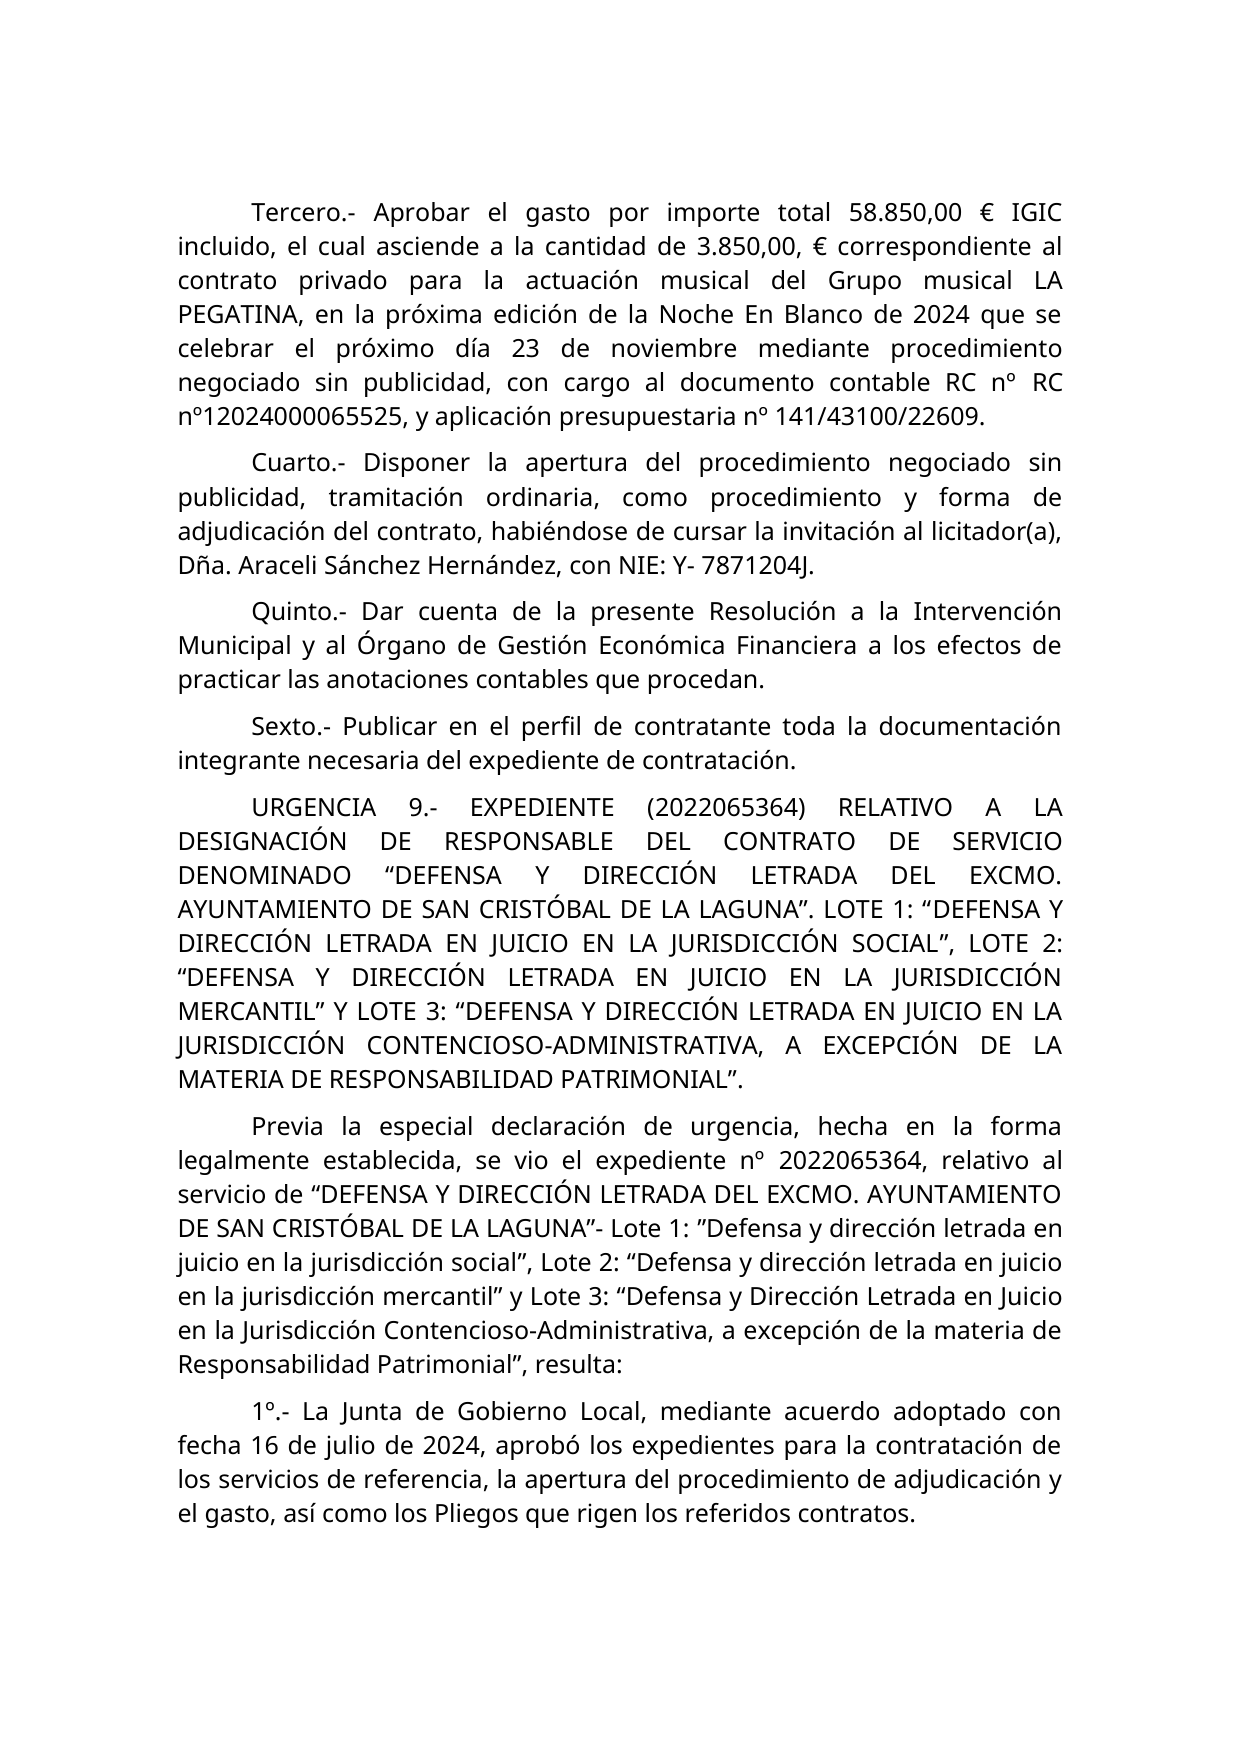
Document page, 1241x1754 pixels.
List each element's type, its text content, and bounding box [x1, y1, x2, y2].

text 1º.- La Junta de Gobierno Local, mediante acuerdo adoptado con fecha 16 de julio de 2024, aprobó los expedientes para la contratación de los servicios de referencia, la apertura del procedimiento de adjudicación y el gasto, así como los Pliegos que rigen los referidos contratos. [177, 1393, 1063, 1529]
text Quinto.- Dar cuenta de la presente Resolución a la Intervención Municipal y al Órgano de Gestión Económica Financiera a los efectos de practicar las anotaciones contables que procedan. [177, 594, 1063, 696]
text Previa la especial declaración de urgencia, hecha en la forma legalmente establecida, se vio el expediente nº 2022065364, relativo al servicio de “DEFENSA Y DIRECCIÓN LETRADA DEL EXCMO. AYUNTAMIENTO DE SAN CRISTÓBAL DE LA LAGUNA”- Lote 1: ”Defensa y dirección letrada en juicio en la jurisdicción social”, Lote 2: “Defensa y dirección letrada en juicio en la jurisdicción mercantil” y Lote 3: “Defensa y Dirección Letrada en Juicio en la Jurisdicción Contencioso-Administrativa, a excepción de la materia de Responsabilidad Patrimonial”, resulta: [177, 1108, 1063, 1381]
text Sexto.- Publicar en el perfil de contratante toda la documentación integrante necesaria del expediente de contratación. [177, 708, 1063, 777]
text Cuarto.- Disponer la apertura del procedimiento negociado sin publicidad, tramitación ordinaria, como procedimiento y forma de adjudicación del contrato, habiéndose de cursar la invitación al licitador(a), Dña. Araceli Sánchez Hernández, con NIE: Y- 7871204J. [177, 445, 1063, 581]
text Tercero.- Aprobar el gasto por importe total 58.850,00 € IGIC incluido, el cual asciende a la cantidad de 3.850,00, € correspondiente al contrato privado para la actuación musical del Grupo musical LA PEGATINA, en la próxima edición de la Noche En Blanco de 2024 que se celebrar el próximo día 23 de noviembre mediante procedimiento negociado sin publicidad, con cargo al documento contable RC nº RC nº12024000065525, y aplicación presupuestaria nº 141/43100/22609. [177, 194, 1063, 433]
text URGENCIA 9.- EXPEDIENTE (2022065364) RELATIVO A LA DESIGNACIÓN DE RESPONSABLE DEL CONTRATO DE SERVICIO DENOMINADO “DEFENSA Y DIRECCIÓN LETRADA DEL EXCMO. AYUNTAMIENTO DE SAN CRISTÓBAL DE LA LAGUNA”. LOTE 1: “DEFENSA Y DIRECCIÓN LETRADA EN JUICIO EN LA JURISDICCIÓN SOCIAL”, LOTE 2: “DEFENSA Y DIRECCIÓN LETRADA EN JUICIO EN LA JURISDICCIÓN MERCANTIL” Y LOTE 3: “DEFENSA Y DIRECCIÓN LETRADA EN JUICIO EN LA JURISDICCIÓN CONTENCIOSO-ADMINISTRATIVA, A EXCEPCIÓN DE LA MATERIA DE RESPONSABILIDAD PATRIMONIAL”. [177, 789, 1063, 1096]
